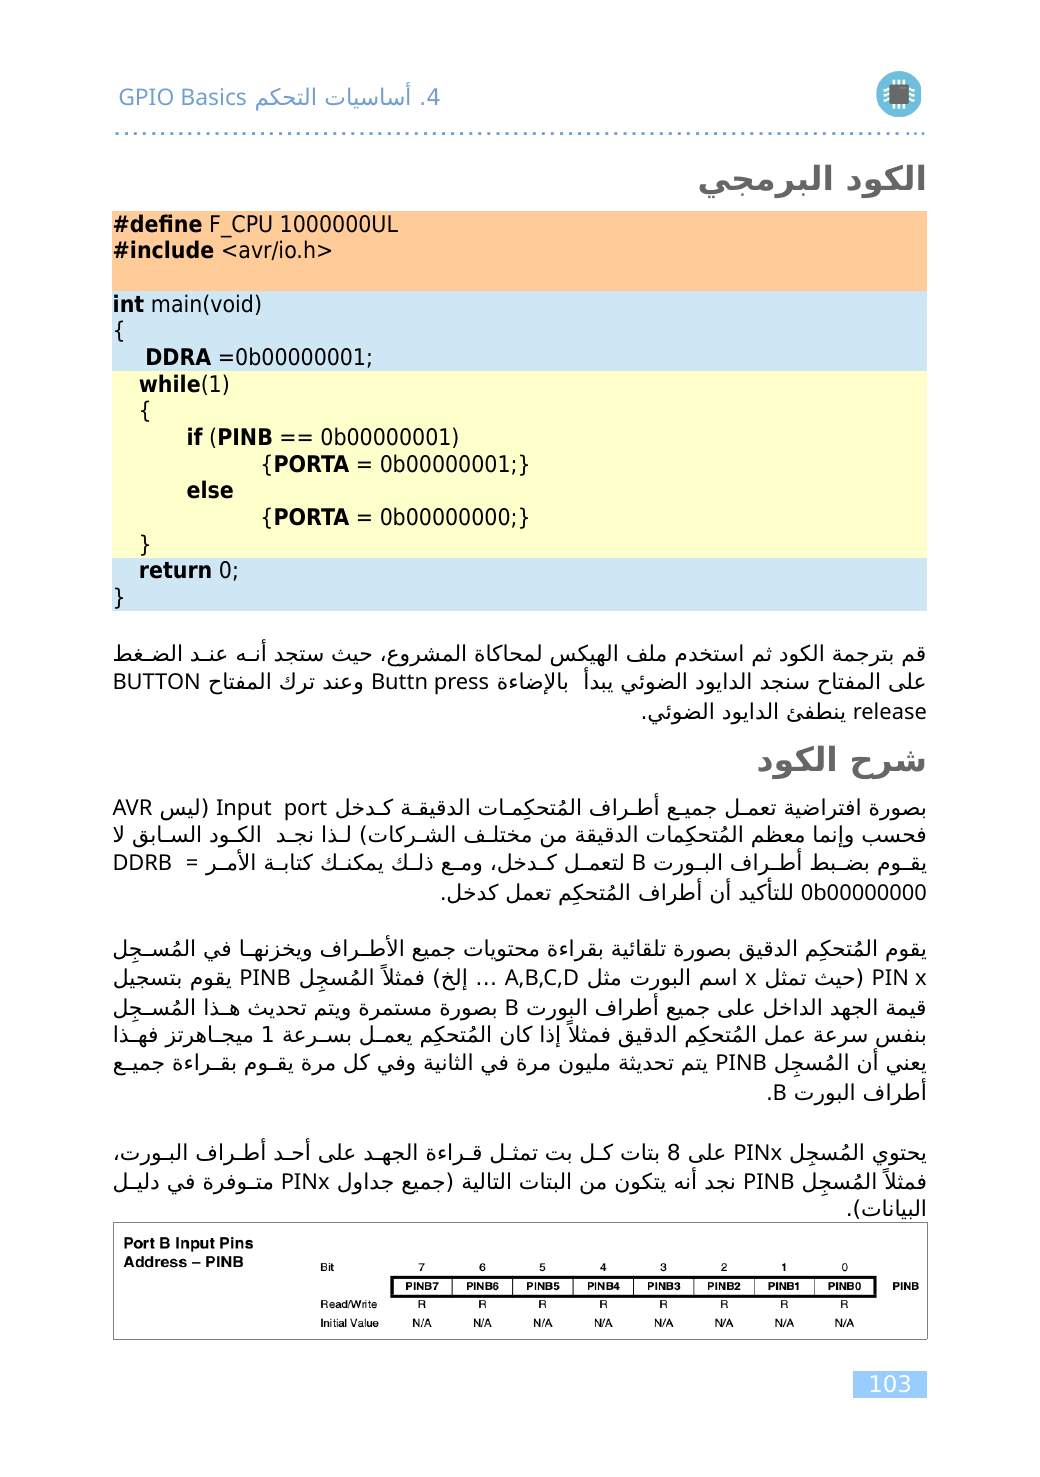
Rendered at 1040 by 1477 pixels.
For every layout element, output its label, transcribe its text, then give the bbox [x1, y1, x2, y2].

text if (PINB == 0b00000001) [112, 424, 927, 451]
subtitle شرح الكود [112, 741, 927, 779]
text بصورة افتراضية تعمل جميع أطراف المُتحكِمات الدقيقة كدخل Input port (ليس AVR فحسب وإنما معظم المُتحكِمات الدقيقة من مختلف الشركات) لذا نجد الكود السابق لا يقوم بضبط أطراف البورت B لتعمل كدخل، ومع ذلك يمكنك كتابة اﻷمر DDRB = 0b00000000 للتأكيد أن أطراف المُتحكِم تعمل كدخل. [112, 792, 927, 907]
text return 0; [112, 558, 927, 584]
text يحتوي المُسجِل PINx على 8 بتات كل بت تمثل قراءة الجهد على أحد أطراف البورت، فمثلاً المُسجِل PINB نجد أنه يتكون من البتات التالية (جميع جداول PINx متوفرة في دليل البيانات). [112, 1137, 927, 1222]
text #include <avr/io.h> [112, 238, 927, 264]
text {PORTA = 0b00000001;} [112, 451, 927, 478]
text {PORTA = 0b00000000;} [112, 504, 927, 531]
text while(1) [112, 371, 927, 398]
text else [112, 478, 927, 504]
picture [876, 71, 922, 117]
subtitle الكود البرمجي [112, 160, 927, 198]
text } [112, 584, 927, 611]
text { [112, 398, 927, 424]
picture [115, 1224, 924, 1337]
text } [112, 531, 927, 558]
text [114, 1223, 927, 1339]
text DDRA =0b00000001; [112, 344, 927, 371]
text { [112, 318, 927, 344]
text int main(void) [112, 291, 927, 318]
text #define F_CPU 1000000UL [112, 211, 927, 238]
text قم بترجمة الكود ثم استخدم ملف الهيكس لمحاكاة المشروع، حيث ستجد أنه عند الضغط على المفتاح سنجد الدايود الضوئي يبدأ باﻹضاءة Buttn press وعند ترك المفتاح BUTTON release ينطفئ الدايود الضوئي. [112, 641, 927, 726]
text يقوم المُتحكِم الدقيق بصورة تلقائية بقراءة محتويات جميع اﻷطراف ويخزنها في المُسجِل PIN x (حيث تمثل x اسم البورت مثل A,B,C,D … إلخ) فمثلاً المُسجِل PINB يقوم بتسجيل قيمة الجهد الداخل على جميع أطراف البورت B بصورة مستمرة ويتم تحديث هذا المُسجِل بنفس سرعة عمل المُتحكِم الدقيق فمثلاً إذا كان المُتحكِم يعمل بسرعة 1 ميجاهرتز فهذا يعني أن المُسجِل PINB يتم تحديثة مليون مرة في الثانية وفي كل مرة يقوم بقراءة جميع أطراف البورت B. [112, 937, 927, 1107]
